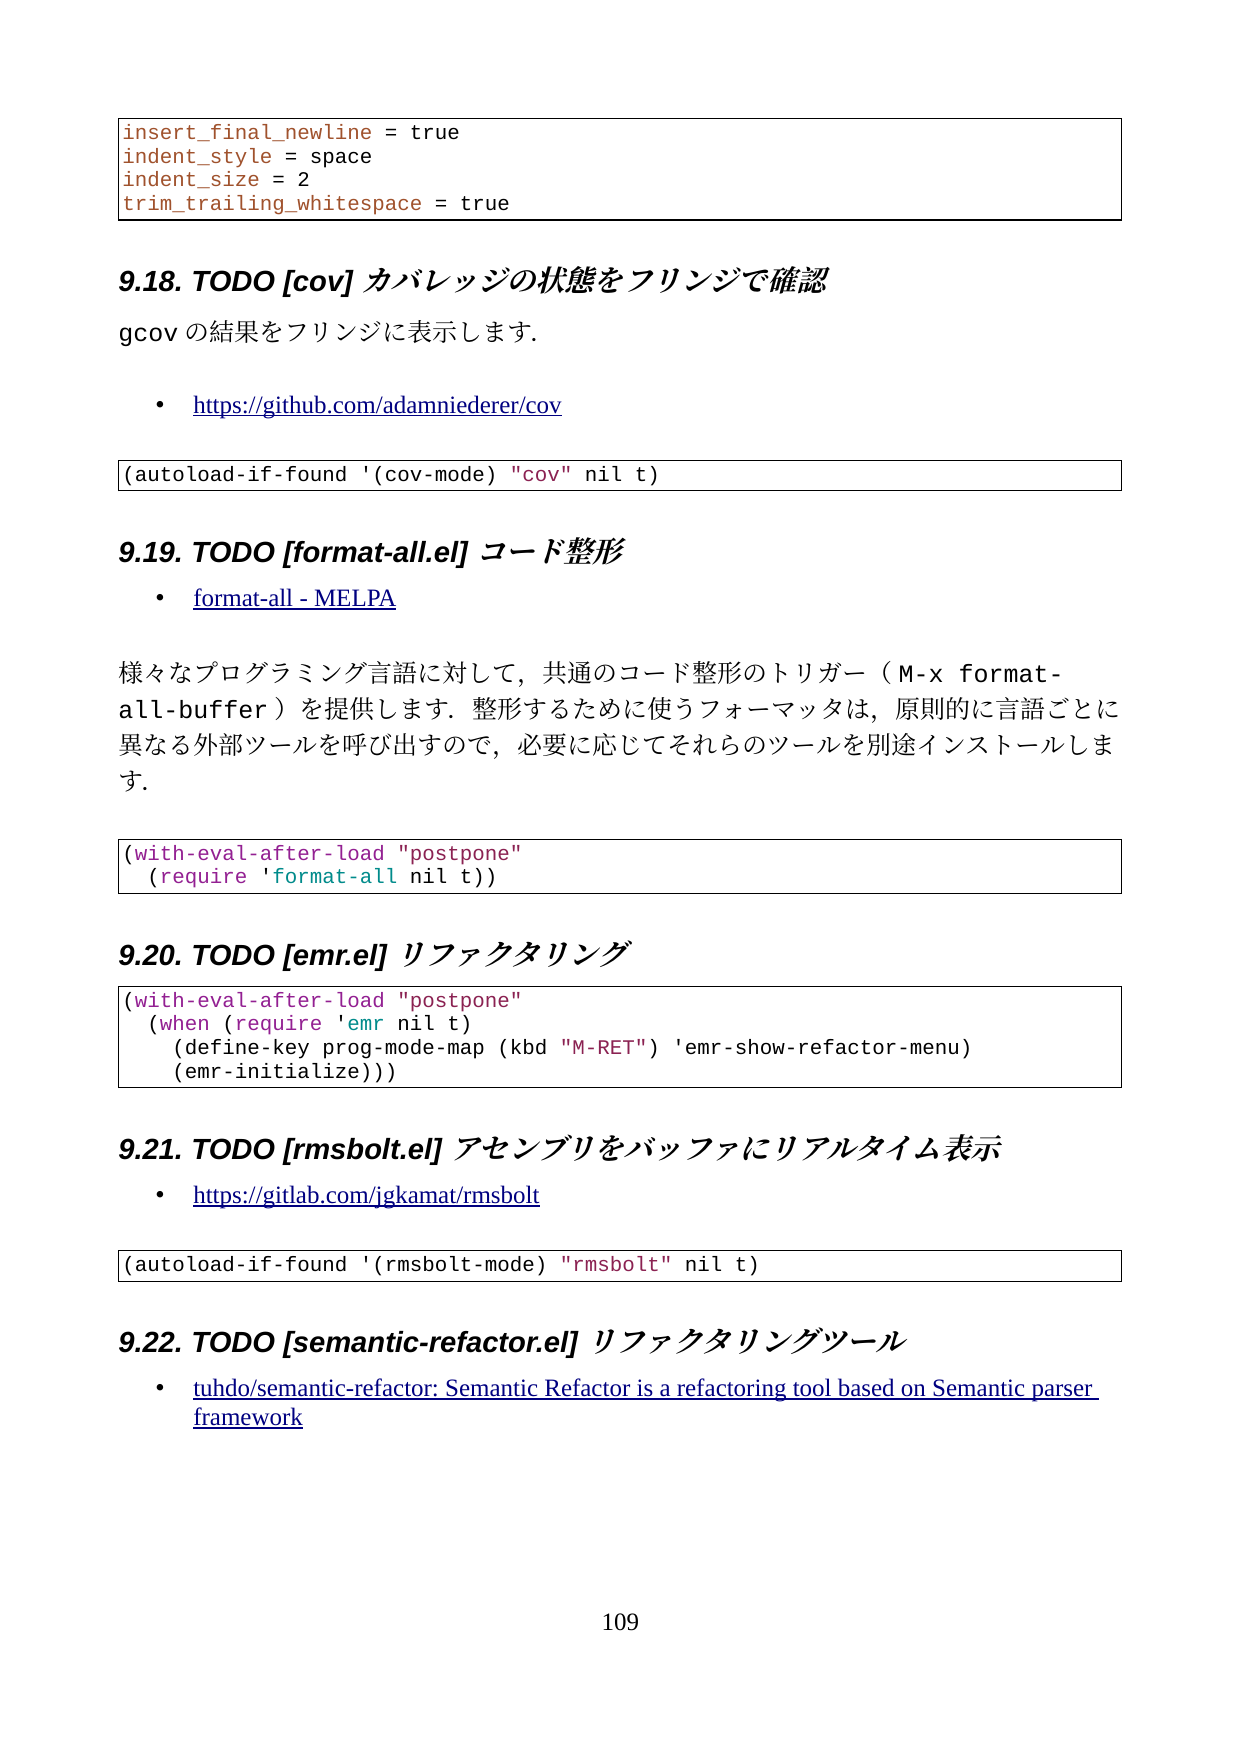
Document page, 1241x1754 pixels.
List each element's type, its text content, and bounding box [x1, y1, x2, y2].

text indent_style = space [119, 142, 1121, 165]
subtitle TODO [emr.el] リファクタリング [118, 931, 1122, 973]
list https://github.com/adamniederer/cov [156, 390, 1122, 447]
text (emr-initialize))) [119, 1057, 1121, 1087]
text (define-key prog-mode-map (kbd "M-RET") 'emr-show-refactor-menu) [119, 1033, 1121, 1057]
text (autoload-if-found '(rmsbolt-mode) "rmsbolt" nil t) [119, 1251, 1121, 1281]
subtitle TODO [cov] カバレッジの状態をフリンジで確認 [118, 258, 1122, 300]
text gcov の結果をフリンジに表示します． [118, 312, 1122, 377]
text insert_final_newline = true [119, 119, 1121, 142]
subtitle TODO [semantic-refactor.el] リファクタリングツール [118, 1319, 1122, 1361]
text 様々なプログラミング言語に対して，共通のコード整形のトリガー（ M-x format-all-buffer ）を提供します．整形するために使うフォーマッタは，原則的に言語ごとに異なる外部ツールを呼び出すので，必要に応じてそれらのツールを別途インストールします． [118, 653, 1122, 826]
list https://gitlab.com/jgkamat/rmsbolt [156, 1180, 1122, 1238]
text trim_trailing_whitespace = true [119, 189, 1121, 219]
subtitle TODO [format-all.el] コード整形 [118, 529, 1122, 571]
list tuhdo/semantic-refactor: Semantic Refactor is a refactoring tool based on Semantic parser framework [156, 1373, 1122, 1460]
subtitle TODO [rmsbolt.el] アセンブリをバッファにリアルタイム表示 [118, 1126, 1122, 1168]
text indent_size = 2 [119, 165, 1121, 189]
text (with-eval-after-load "postpone" [119, 840, 1121, 862]
text (require 'format-all nil t)) [119, 862, 1121, 893]
text (when (require 'emr nil t) [119, 1009, 1121, 1033]
text (with-eval-after-load "postpone" [119, 987, 1121, 1009]
text (autoload-if-found '(cov-mode) "cov" nil t) [119, 461, 1121, 490]
list format-all - MELPA [156, 583, 1122, 641]
